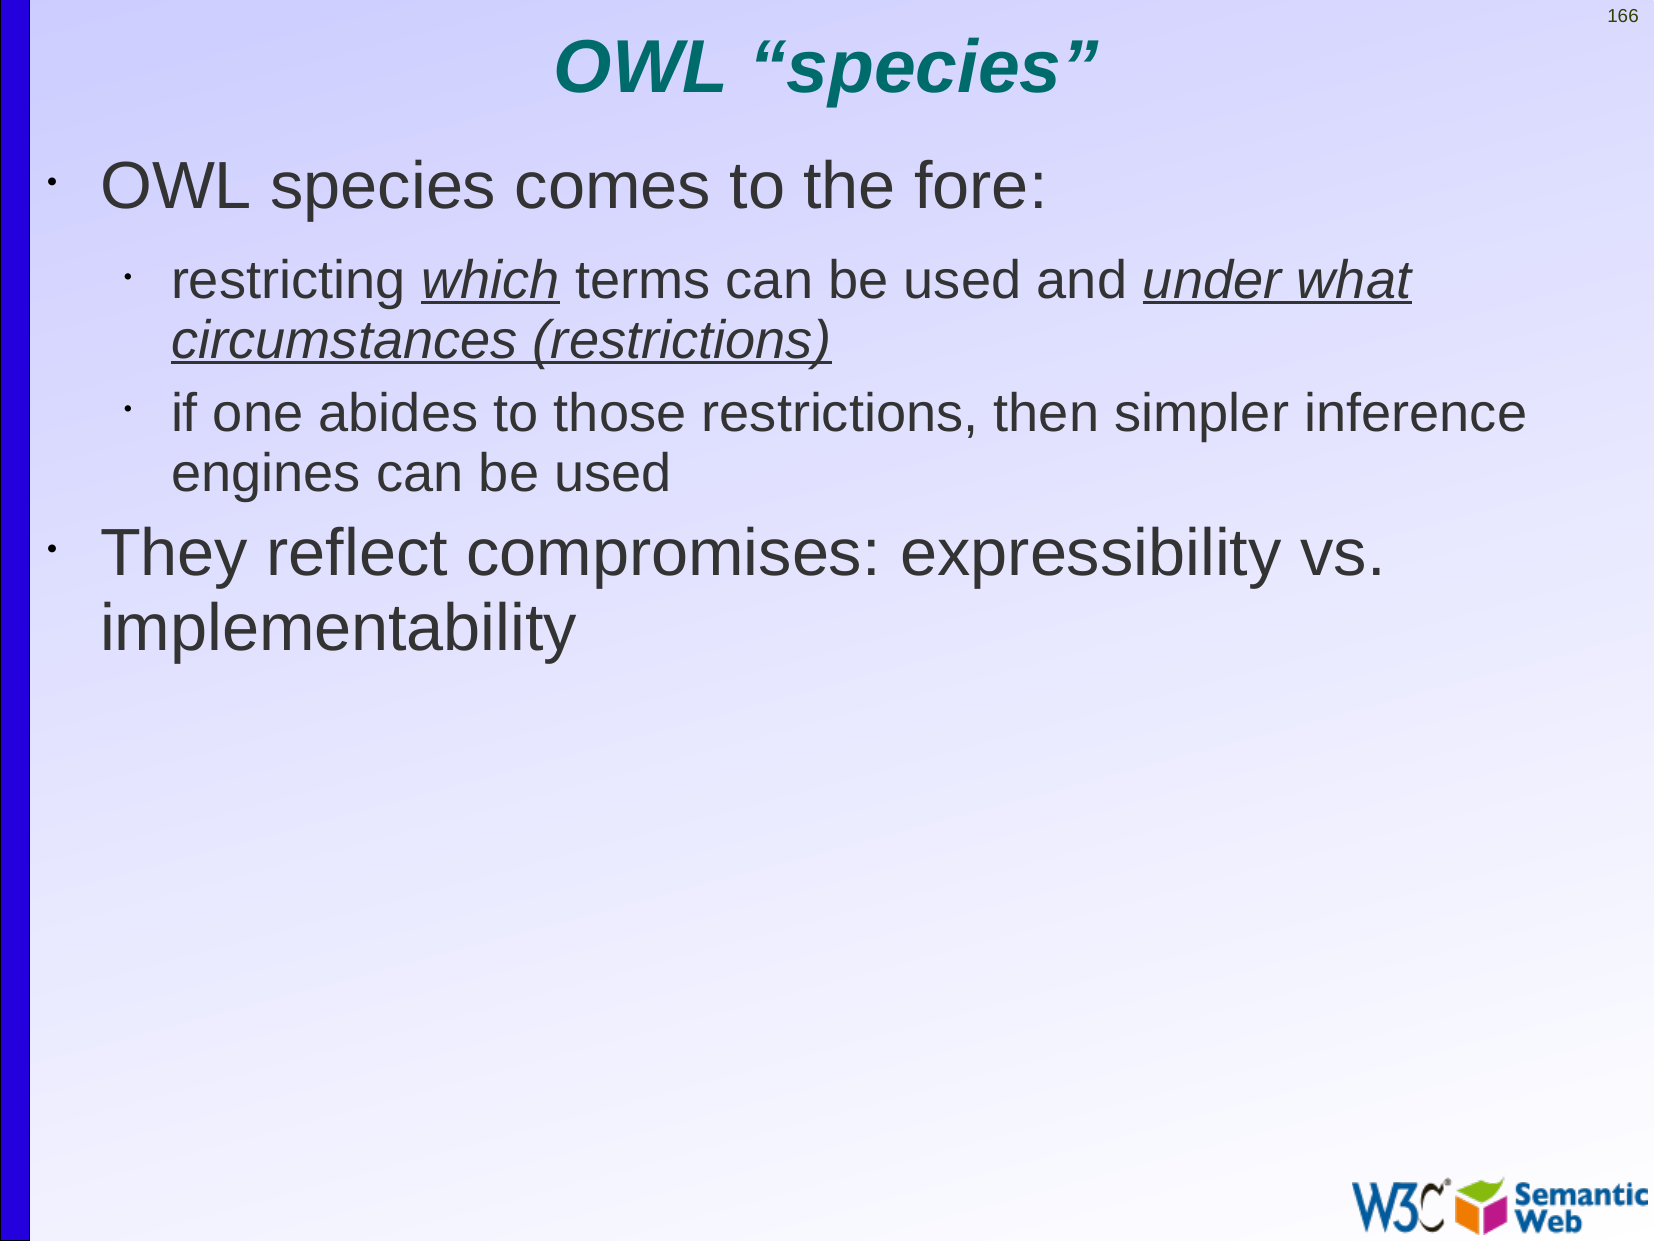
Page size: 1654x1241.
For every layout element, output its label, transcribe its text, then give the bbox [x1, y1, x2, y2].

picture [1352, 1175, 1648, 1235]
list OWL species comes to the fore: restricting which terms can be used and under what circumstances (restrictions) if one abides to those restrictions, then simpler inference engines can be used They reflect compromises: expressibility vs. implementability [29, 147, 1624, 1134]
title OWL “species” [0, 5, 1654, 125]
